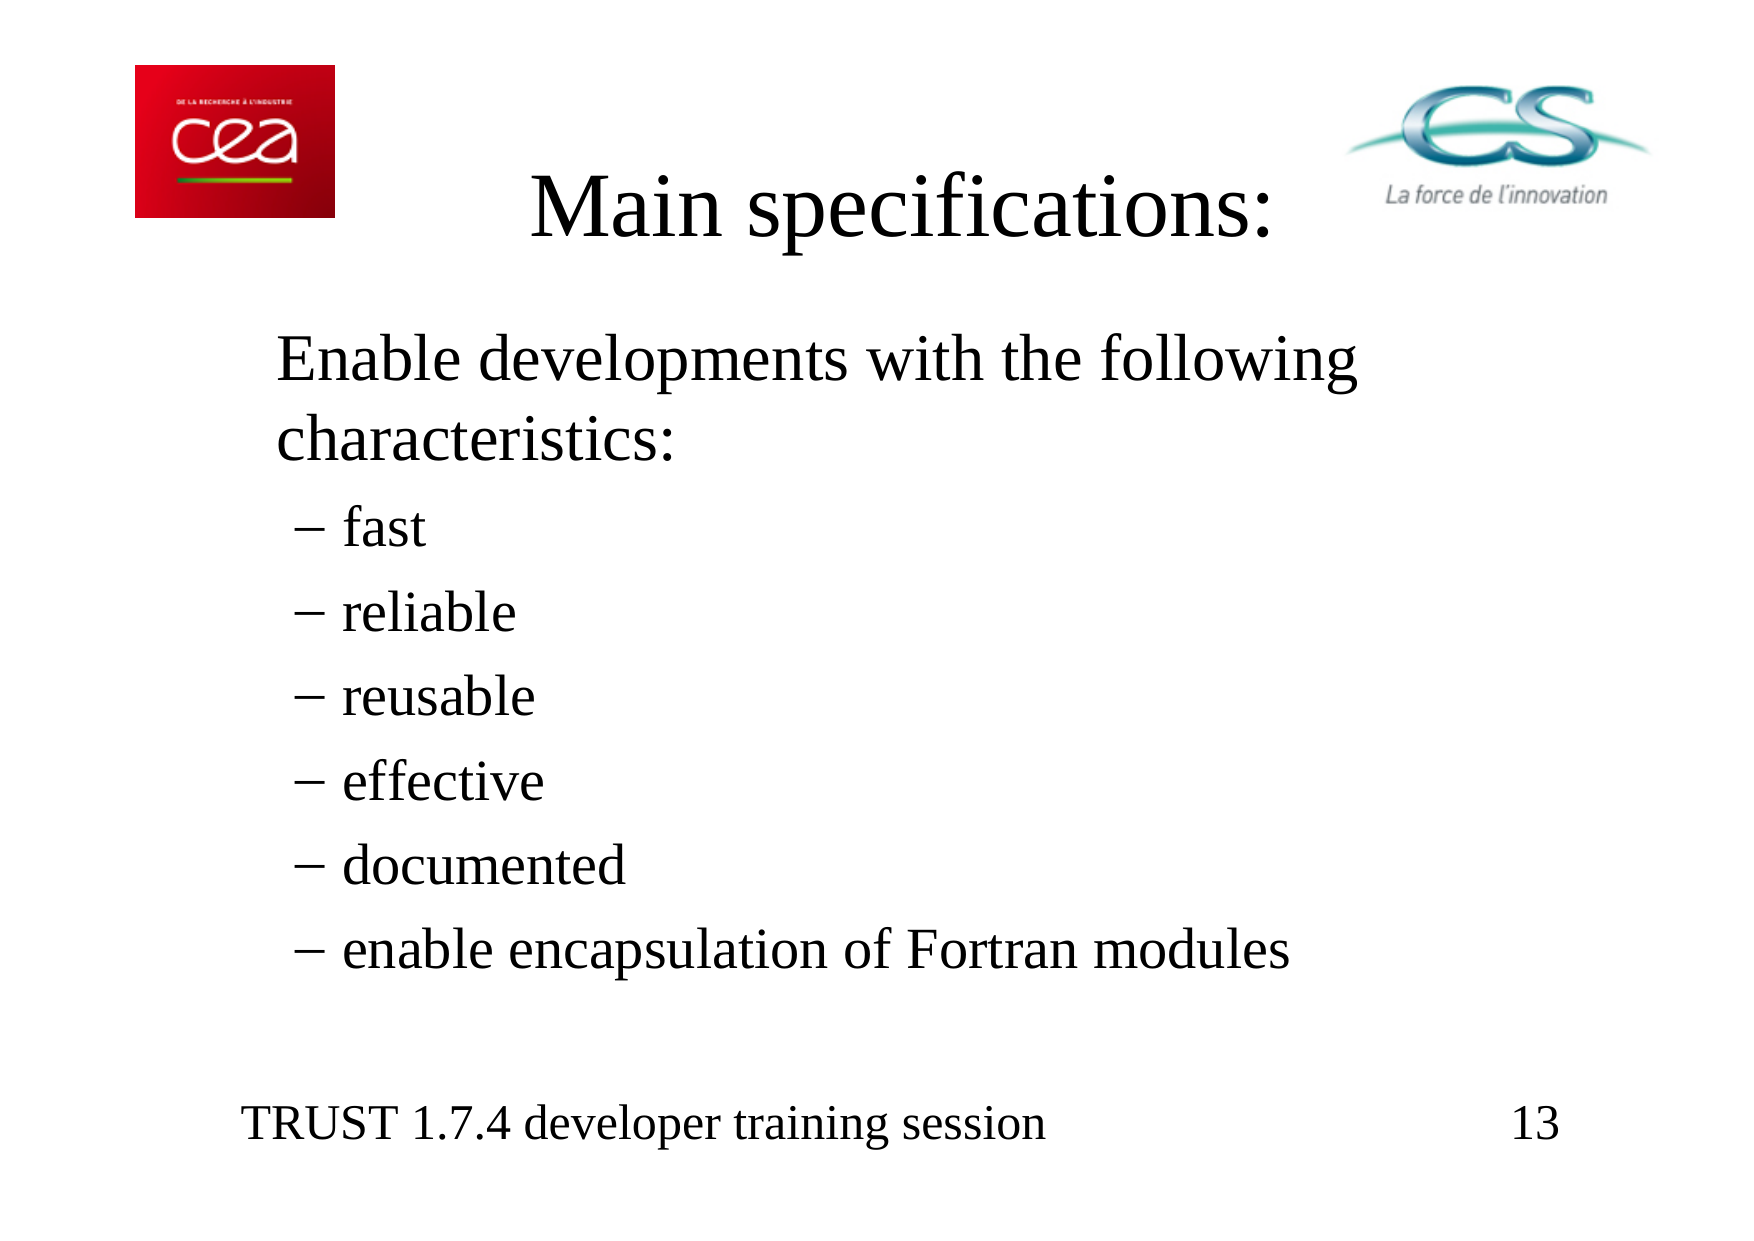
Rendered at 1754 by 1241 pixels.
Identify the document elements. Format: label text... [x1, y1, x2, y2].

picture [135, 65, 335, 218]
list Enable developments with the following characteristics: fast reliable reusable effective documented enable encapsulation of Fortran modules [205, 306, 1579, 1097]
picture [1340, 73, 1662, 218]
title Main specifications: [227, 105, 1579, 293]
